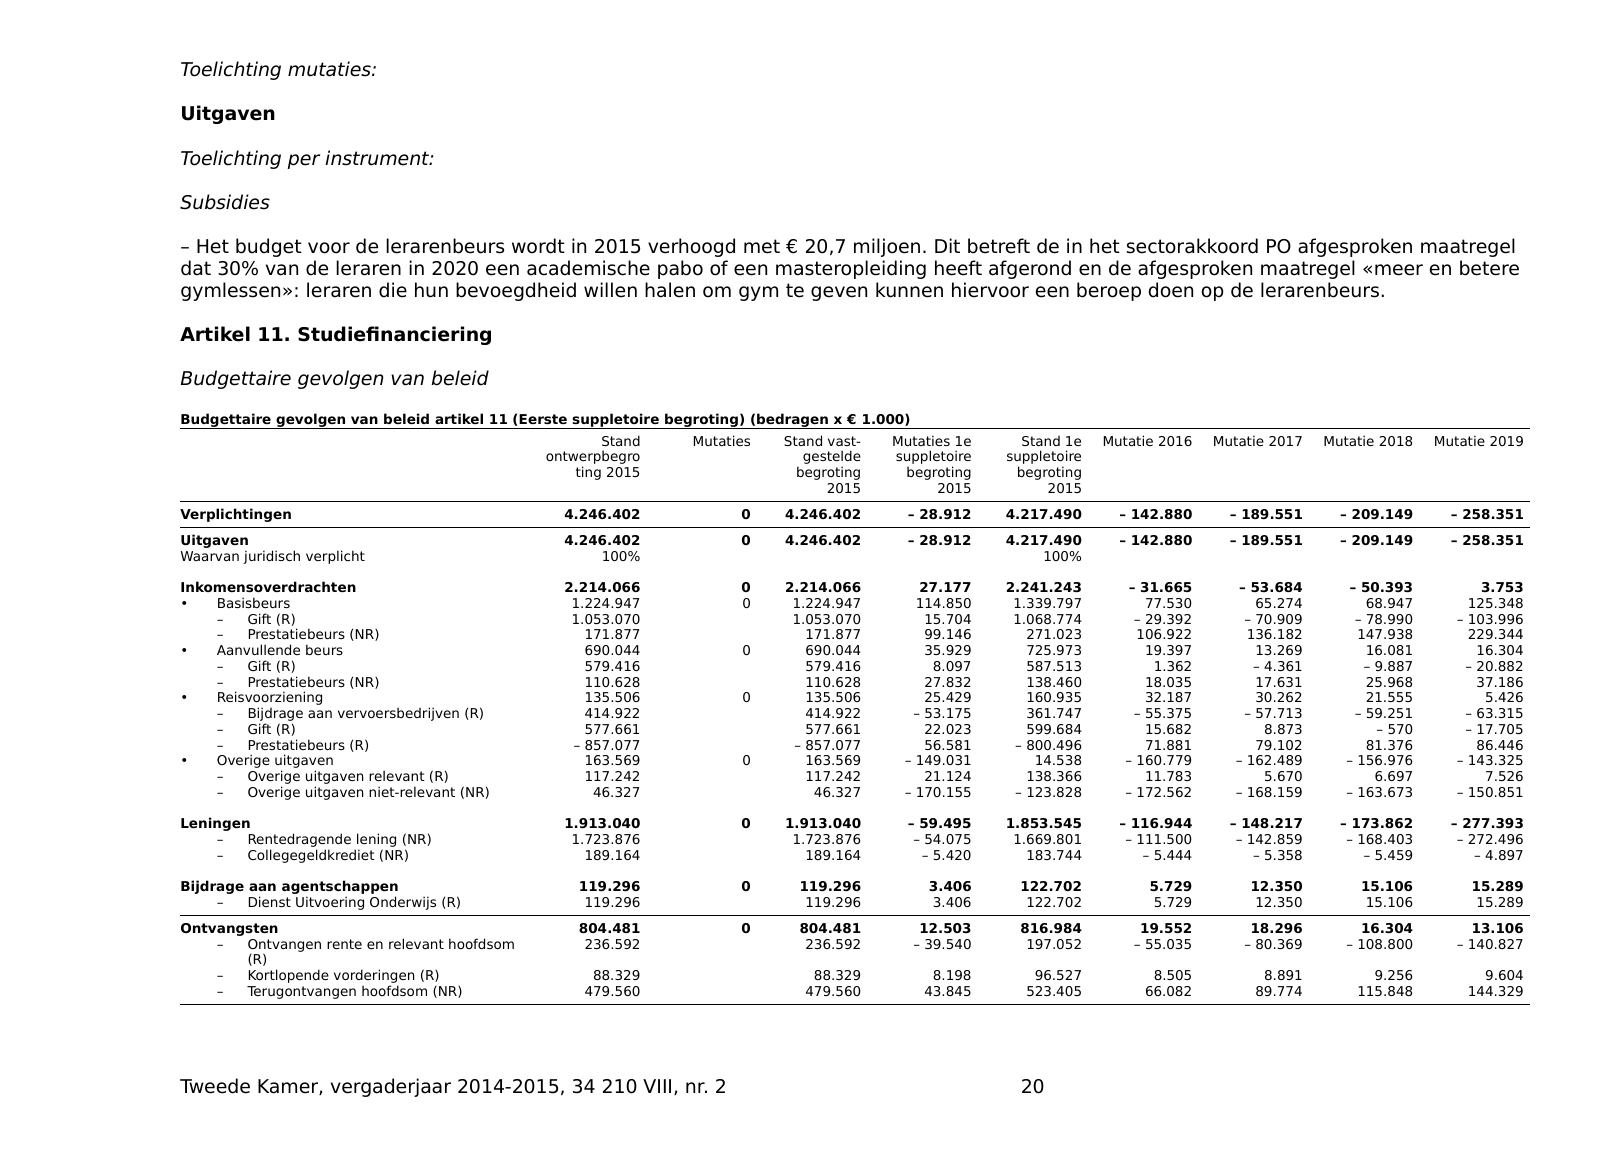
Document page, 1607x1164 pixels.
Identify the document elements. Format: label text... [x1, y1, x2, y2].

table_cell [757, 863, 867, 879]
table_cell – 111.500 [1088, 832, 1198, 847]
table_cell [646, 785, 757, 800]
table_cell – [211, 674, 241, 690]
table_cell – 163.673 [1309, 785, 1419, 800]
table_cell [646, 674, 757, 690]
table_cell [1198, 549, 1308, 564]
table_cell 160.935 [977, 690, 1088, 706]
subtitle Uitgaven [180, 103, 1529, 125]
table_cell 27.177 [867, 580, 977, 596]
table_cell [180, 785, 211, 800]
table_cell 8.198 [867, 968, 977, 984]
table_cell – 108.800 [1309, 936, 1419, 968]
table_cell Leningen [180, 816, 536, 832]
table_cell 9.256 [1309, 968, 1419, 984]
table_cell Mutatie 2018 [1309, 429, 1419, 501]
table_cell 125.348 [1419, 596, 1529, 611]
table_cell – 70.909 [1198, 611, 1308, 627]
table_cell 479.560 [757, 984, 867, 1004]
table_cell [646, 549, 757, 564]
table_cell Overige uitgaven relevant (R) [241, 769, 536, 784]
table_cell – 116.944 [1088, 816, 1198, 832]
table_cell Ontvangsten [180, 916, 536, 936]
table_cell 1.362 [1088, 659, 1198, 674]
table_cell 114.850 [867, 596, 977, 611]
table_cell – 168.403 [1309, 832, 1419, 847]
table_cell – 142.859 [1198, 832, 1308, 847]
table_cell – 9.887 [1309, 659, 1419, 674]
table_cell – 800.496 [977, 737, 1088, 753]
table_cell – 123.828 [977, 785, 1088, 800]
table_cell 4.217.490 [977, 528, 1088, 548]
table_cell 690.044 [757, 643, 867, 659]
table_cell • [180, 643, 211, 659]
subtitle Toelichting mutaties: [180, 59, 1529, 81]
table_cell [757, 564, 867, 580]
table_cell 4.246.402 [757, 502, 867, 527]
table_cell Mutaties 1e suppletoire begroting 2015 [867, 429, 977, 501]
table_cell Collegegeldkrediet (NR) [241, 848, 536, 863]
table_cell 14.538 [977, 753, 1088, 769]
table_cell [646, 832, 757, 847]
table_cell 7.526 [1419, 769, 1529, 784]
table_cell 106.922 [1088, 627, 1198, 643]
table_cell 197.052 [977, 936, 1088, 968]
table_cell – 29.392 [1088, 611, 1198, 627]
table_cell [536, 564, 646, 580]
table_cell [1198, 863, 1308, 879]
table_cell 0 [646, 643, 757, 659]
table_cell [646, 895, 757, 915]
table_cell 1.339.797 [977, 596, 1088, 611]
table_cell 5.729 [1088, 895, 1198, 915]
table_cell [646, 863, 757, 879]
table_cell 138.460 [977, 674, 1088, 690]
table_cell Gift (R) [241, 611, 536, 627]
table_cell 79.102 [1198, 737, 1308, 753]
table_cell 71.881 [1088, 737, 1198, 753]
table_cell 12.503 [867, 916, 977, 936]
table_cell – 857.077 [536, 737, 646, 753]
table_cell 3.753 [1419, 580, 1529, 596]
table_cell [867, 863, 977, 879]
table_cell 5.729 [1088, 879, 1198, 894]
table_cell – [211, 968, 241, 984]
table_cell 88.329 [536, 968, 646, 984]
table_cell • [180, 596, 211, 611]
table_cell 15.682 [1088, 722, 1198, 737]
table_cell 804.481 [757, 916, 867, 936]
table_cell 6.697 [1309, 769, 1419, 784]
table_cell – 59.251 [1309, 706, 1419, 722]
table_cell Dienst Uitvoering Onderwijs (R) [241, 895, 536, 915]
text – Het budget voor de lerarenbeurs wordt in 2015 verhoogd met € 20,7 miljoen. Dit betreft de in het sectorakkoord PO afgesproken maatregel dat 30% van de leraren in 2020 een academische pabo of een masteropleiding heeft afgerond en de afgesproken maatregel «meer en betere gymlessen»: leraren die hun bevoegdheid willen halen om gym te geven kunnen hiervoor een beroep doen op de lerarenbeurs. [180, 236, 1529, 302]
table_cell – 55.035 [1088, 936, 1198, 968]
table_cell [180, 737, 211, 753]
table_header Budgettaire gevolgen van beleid artikel 11 (Eerste suppletoire begroting) (bedragen x € 1.000) [180, 412, 1529, 428]
table_cell [646, 659, 757, 674]
table_cell – 55.375 [1088, 706, 1198, 722]
table_cell 1.068.774 [977, 611, 1088, 627]
table_cell – 17.705 [1419, 722, 1529, 737]
table_cell 18.296 [1198, 916, 1308, 936]
table_cell – 160.779 [1088, 753, 1198, 769]
table_cell – [211, 706, 241, 722]
table_cell Kortlopende vorderingen (R) [241, 968, 536, 984]
table_cell – 172.562 [1088, 785, 1198, 800]
table_cell – 80.369 [1198, 936, 1308, 968]
table_cell – 50.393 [1309, 580, 1419, 596]
table_cell [1419, 863, 1529, 879]
table_cell [180, 936, 211, 968]
table_cell 9.604 [1419, 968, 1529, 984]
table_cell [180, 674, 211, 690]
table_cell – 57.713 [1198, 706, 1308, 722]
table_cell 122.702 [977, 895, 1088, 915]
table_cell 65.274 [1198, 596, 1308, 611]
table_cell Overige uitgaven niet-relevant (NR) [241, 785, 536, 800]
table_cell 8.505 [1088, 968, 1198, 984]
table_cell 2.214.066 [536, 580, 646, 596]
table_cell 13.269 [1198, 643, 1308, 659]
table_cell – 4.897 [1419, 848, 1529, 863]
table_cell 189.164 [536, 848, 646, 863]
table_cell – 148.217 [1198, 816, 1308, 832]
table_cell [180, 722, 211, 737]
table_cell – 173.862 [1309, 816, 1419, 832]
table_cell – 5.459 [1309, 848, 1419, 863]
table_cell [1309, 564, 1419, 580]
table_cell 21.124 [867, 769, 977, 784]
table_cell 16.081 [1309, 643, 1419, 659]
table_cell 100% [977, 549, 1088, 564]
table_cell [180, 863, 211, 879]
table_cell 183.744 [977, 848, 1088, 863]
table_cell 56.581 [867, 737, 977, 753]
table_cell – 28.912 [867, 528, 977, 548]
table_cell 163.569 [536, 753, 646, 769]
table_cell – 143.325 [1419, 753, 1529, 769]
table_cell 88.329 [757, 968, 867, 984]
table_cell Stand vast-gestelde begroting 2015 [757, 429, 867, 501]
table_cell – [211, 722, 241, 737]
table_cell 86.446 [1419, 737, 1529, 753]
table_cell – [211, 785, 241, 800]
table_cell 110.628 [757, 674, 867, 690]
table_cell – [211, 936, 241, 968]
table_cell Mutatie 2016 [1088, 429, 1198, 501]
table_cell 414.922 [536, 706, 646, 722]
table_cell 579.416 [536, 659, 646, 674]
table_cell 690.044 [536, 643, 646, 659]
table_cell [646, 769, 757, 784]
table_cell – [211, 895, 241, 915]
table_cell – 570 [1309, 722, 1419, 737]
table_cell – 857.077 [757, 737, 867, 753]
table_cell [867, 549, 977, 564]
table_cell [646, 936, 757, 968]
table_cell 22.023 [867, 722, 977, 737]
table_cell 12.350 [1198, 879, 1308, 894]
table_cell [646, 611, 757, 627]
table_cell Basisbeurs [211, 596, 536, 611]
table_cell 271.023 [977, 627, 1088, 643]
table_cell 147.938 [1309, 627, 1419, 643]
table_cell – 20.882 [1419, 659, 1529, 674]
table_cell [646, 722, 757, 737]
table_cell – 39.540 [867, 936, 977, 968]
table_cell 122.702 [977, 879, 1088, 894]
table_cell – 53.175 [867, 706, 977, 722]
table_cell Prestatiebeurs (NR) [241, 627, 536, 643]
table_cell – [211, 832, 241, 847]
table_cell 0 [646, 502, 757, 527]
table_cell 414.922 [757, 706, 867, 722]
table_cell [180, 769, 211, 784]
table_cell [757, 800, 867, 816]
table_cell 66.082 [1088, 984, 1198, 1004]
table_cell – 209.149 [1309, 502, 1419, 527]
table_cell [180, 659, 211, 674]
table_cell 1.853.545 [977, 816, 1088, 832]
table_cell Verplichtingen [180, 502, 536, 527]
table_cell – 54.075 [867, 832, 977, 847]
table_cell • [180, 690, 211, 706]
table_cell – [211, 848, 241, 863]
table_cell [1198, 800, 1308, 816]
table_cell 0 [646, 753, 757, 769]
table_cell [536, 800, 646, 816]
table_cell 579.416 [757, 659, 867, 674]
table_cell [646, 564, 757, 580]
table_cell [977, 564, 1088, 580]
table_cell Prestatiebeurs (NR) [241, 674, 536, 690]
table_cell 12.350 [1198, 895, 1308, 915]
table_cell – 28.912 [867, 502, 977, 527]
table_cell – 5.420 [867, 848, 977, 863]
table_cell – 59.495 [867, 816, 977, 832]
subtitle Budgettaire gevolgen van beleid [180, 368, 1529, 390]
table_cell – 142.880 [1088, 528, 1198, 548]
table_cell 0 [646, 528, 757, 548]
table_cell [180, 984, 211, 1004]
table_cell 135.506 [536, 690, 646, 706]
table_cell • [180, 753, 211, 769]
table_cell 25.968 [1309, 674, 1419, 690]
table_cell 2.241.243 [977, 580, 1088, 596]
table_cell Mutatie 2017 [1198, 429, 1308, 501]
table_cell 81.376 [1309, 737, 1419, 753]
table_cell 15.289 [1419, 879, 1529, 894]
table_cell 117.242 [536, 769, 646, 784]
table_cell [180, 564, 536, 580]
table_cell 119.296 [757, 879, 867, 894]
table_cell – 78.990 [1309, 611, 1419, 627]
table_cell 0 [646, 690, 757, 706]
table_cell – 5.444 [1088, 848, 1198, 863]
table_cell 5.426 [1419, 690, 1529, 706]
table_cell – 5.358 [1198, 848, 1308, 863]
table_cell 30.262 [1198, 690, 1308, 706]
subtitle Artikel 11. Studiefinanciering [180, 324, 1529, 346]
table_cell 523.405 [977, 984, 1088, 1004]
table_cell [536, 863, 646, 879]
table_cell [180, 968, 211, 984]
table_cell Rentedragende lening (NR) [241, 832, 536, 847]
table_cell – 53.684 [1198, 580, 1308, 596]
table_cell Bijdrage aan agentschappen [180, 879, 536, 894]
table_cell 89.774 [1198, 984, 1308, 1004]
table_cell [180, 848, 211, 863]
table_cell [646, 968, 757, 984]
table_cell 171.877 [536, 627, 646, 643]
table_cell 587.513 [977, 659, 1088, 674]
table_cell [180, 832, 211, 847]
table_cell 577.661 [536, 722, 646, 737]
table_cell Overige uitgaven [211, 753, 536, 769]
table_cell [1088, 863, 1198, 879]
table_cell 119.296 [757, 895, 867, 915]
table_cell 189.164 [757, 848, 867, 863]
table_cell 15.704 [867, 611, 977, 627]
table_cell Gift (R) [241, 722, 536, 737]
table_cell Inkomensoverdrachten [180, 580, 536, 596]
table_cell – 170.155 [867, 785, 977, 800]
table_cell 479.560 [536, 984, 646, 1004]
table_cell 1.723.876 [536, 832, 646, 847]
table_cell [1419, 800, 1529, 816]
table_cell 15.106 [1309, 895, 1419, 915]
table_cell 361.747 [977, 706, 1088, 722]
table_cell 17.631 [1198, 674, 1308, 690]
subtitle Toelichting per instrument: [180, 147, 1529, 169]
table_cell [180, 429, 536, 501]
table_cell – 189.551 [1198, 502, 1308, 527]
table_cell [646, 706, 757, 722]
table_cell [1088, 564, 1198, 580]
table_cell 96.527 [977, 968, 1088, 984]
table_cell [646, 848, 757, 863]
table_cell 599.684 [977, 722, 1088, 737]
table_cell 171.877 [757, 627, 867, 643]
table_cell 4.246.402 [536, 502, 646, 527]
table_cell [241, 863, 536, 879]
table_cell Aanvullende beurs [211, 643, 536, 659]
table_cell – 272.496 [1419, 832, 1529, 847]
table_cell 35.929 [867, 643, 977, 659]
table_cell 0 [646, 596, 757, 611]
table_cell 236.592 [757, 936, 867, 968]
table_cell 100% [536, 549, 646, 564]
table_cell – [211, 659, 241, 674]
table_cell 18.035 [1088, 674, 1198, 690]
table_cell 8.097 [867, 659, 977, 674]
table_cell – 4.361 [1198, 659, 1308, 674]
table_cell 19.552 [1088, 916, 1198, 936]
table_cell [211, 800, 241, 816]
table_cell [1309, 549, 1419, 564]
table_cell – 142.880 [1088, 502, 1198, 527]
table_cell 77.530 [1088, 596, 1198, 611]
table_cell 1.669.801 [977, 832, 1088, 847]
table_cell [867, 800, 977, 816]
table_cell 725.973 [977, 643, 1088, 659]
table_cell Reisvoorziening [211, 690, 536, 706]
table_cell 119.296 [536, 879, 646, 894]
table_cell – [211, 984, 241, 1004]
table_cell [646, 800, 757, 816]
table_cell 110.628 [536, 674, 646, 690]
table_cell – [211, 769, 241, 784]
table_cell [180, 800, 211, 816]
table_cell Waarvan juridisch verplicht [180, 549, 536, 564]
table_cell – 156.976 [1309, 753, 1419, 769]
table_cell Stand ontwerpbegroting 2015 [536, 429, 646, 501]
table_cell 163.569 [757, 753, 867, 769]
table_cell Mutatie 2019 [1419, 429, 1529, 501]
table_cell 236.592 [536, 936, 646, 968]
table_cell [977, 800, 1088, 816]
table_cell 0 [646, 816, 757, 832]
table_cell [977, 863, 1088, 879]
table_cell 4.217.490 [977, 502, 1088, 527]
table_cell 25.429 [867, 690, 977, 706]
table_cell 37.186 [1419, 674, 1529, 690]
table_cell 27.832 [867, 674, 977, 690]
table_cell 4.246.402 [757, 528, 867, 548]
table_cell [180, 611, 211, 627]
table_cell 1.053.070 [536, 611, 646, 627]
table_cell [180, 895, 211, 915]
table_cell 46.327 [536, 785, 646, 800]
table_cell 5.670 [1198, 769, 1308, 784]
table_cell 144.329 [1419, 984, 1529, 1004]
table_cell 115.848 [1309, 984, 1419, 1004]
table_cell – 277.393 [1419, 816, 1529, 832]
table_cell [867, 564, 977, 580]
table_cell Stand 1e suppletoire begroting 2015 [977, 429, 1088, 501]
table_cell [180, 627, 211, 643]
table_cell Mutaties [646, 429, 757, 501]
table_cell – [211, 627, 241, 643]
table_cell 0 [646, 580, 757, 596]
table_cell 117.242 [757, 769, 867, 784]
table_cell 68.947 [1309, 596, 1419, 611]
table_cell [1309, 800, 1419, 816]
table_cell [646, 627, 757, 643]
table_cell Gift (R) [241, 659, 536, 674]
table_cell 1.224.947 [536, 596, 646, 611]
table_cell 43.845 [867, 984, 977, 1004]
table_cell [1088, 800, 1198, 816]
table_cell – 140.827 [1419, 936, 1529, 968]
table_cell 816.984 [977, 916, 1088, 936]
table_cell [1419, 564, 1529, 580]
table_cell Bijdrage aan vervoersbedrijven (R) [241, 706, 536, 722]
table_cell Prestatiebeurs (R) [241, 737, 536, 753]
table_cell 2.214.066 [757, 580, 867, 596]
table_cell [1198, 564, 1308, 580]
table_cell 1.913.040 [536, 816, 646, 832]
table_cell Terugontvangen hoofdsom (NR) [241, 984, 536, 1004]
table_cell – 258.351 [1419, 502, 1529, 527]
table_cell 138.366 [977, 769, 1088, 784]
table_cell [211, 863, 241, 879]
table_cell 804.481 [536, 916, 646, 936]
table_cell 15.106 [1309, 879, 1419, 894]
table_cell – 31.665 [1088, 580, 1198, 596]
table_cell [757, 549, 867, 564]
table_cell – 168.159 [1198, 785, 1308, 800]
table_cell 1.053.070 [757, 611, 867, 627]
table_cell 1.723.876 [757, 832, 867, 847]
table_cell 119.296 [536, 895, 646, 915]
table_cell [646, 737, 757, 753]
table_cell – 63.315 [1419, 706, 1529, 722]
table_cell 8.873 [1198, 722, 1308, 737]
table_cell 0 [646, 879, 757, 894]
table_cell 1.224.947 [757, 596, 867, 611]
table_cell 3.406 [867, 895, 977, 915]
table_cell – 149.031 [867, 753, 977, 769]
table_cell 3.406 [867, 879, 977, 894]
table_cell 21.555 [1309, 690, 1419, 706]
table_cell [646, 984, 757, 1004]
table_cell 16.304 [1309, 916, 1419, 936]
table_cell – 189.551 [1198, 528, 1308, 548]
table_cell 15.289 [1419, 895, 1529, 915]
table_cell – [211, 611, 241, 627]
table_cell – 103.996 [1419, 611, 1529, 627]
table_cell – 162.489 [1198, 753, 1308, 769]
table_cell [1419, 549, 1529, 564]
table_cell 32.187 [1088, 690, 1198, 706]
table_cell 577.661 [757, 722, 867, 737]
table_cell 136.182 [1198, 627, 1308, 643]
table_cell 16.304 [1419, 643, 1529, 659]
table_cell 1.913.040 [757, 816, 867, 832]
table_cell – [211, 737, 241, 753]
table_cell 11.783 [1088, 769, 1198, 784]
table_cell 19.397 [1088, 643, 1198, 659]
table_cell Uitgaven [180, 528, 536, 548]
table_cell 99.146 [867, 627, 977, 643]
table_cell 229.344 [1419, 627, 1529, 643]
subtitle Subsidies [180, 192, 1529, 213]
table_cell – 150.851 [1419, 785, 1529, 800]
table_cell – 209.149 [1309, 528, 1419, 548]
table_cell 4.246.402 [536, 528, 646, 548]
table_cell Ontvangen rente en relevant hoofdsom (R) [241, 936, 536, 968]
table_cell 13.106 [1419, 916, 1529, 936]
table_cell 135.506 [757, 690, 867, 706]
table_cell 0 [646, 916, 757, 936]
table_cell [241, 800, 536, 816]
table_cell 8.891 [1198, 968, 1308, 984]
table_cell [1088, 549, 1198, 564]
table_cell [1309, 863, 1419, 879]
table_cell [180, 706, 211, 722]
table_cell – 258.351 [1419, 528, 1529, 548]
table_cell 46.327 [757, 785, 867, 800]
